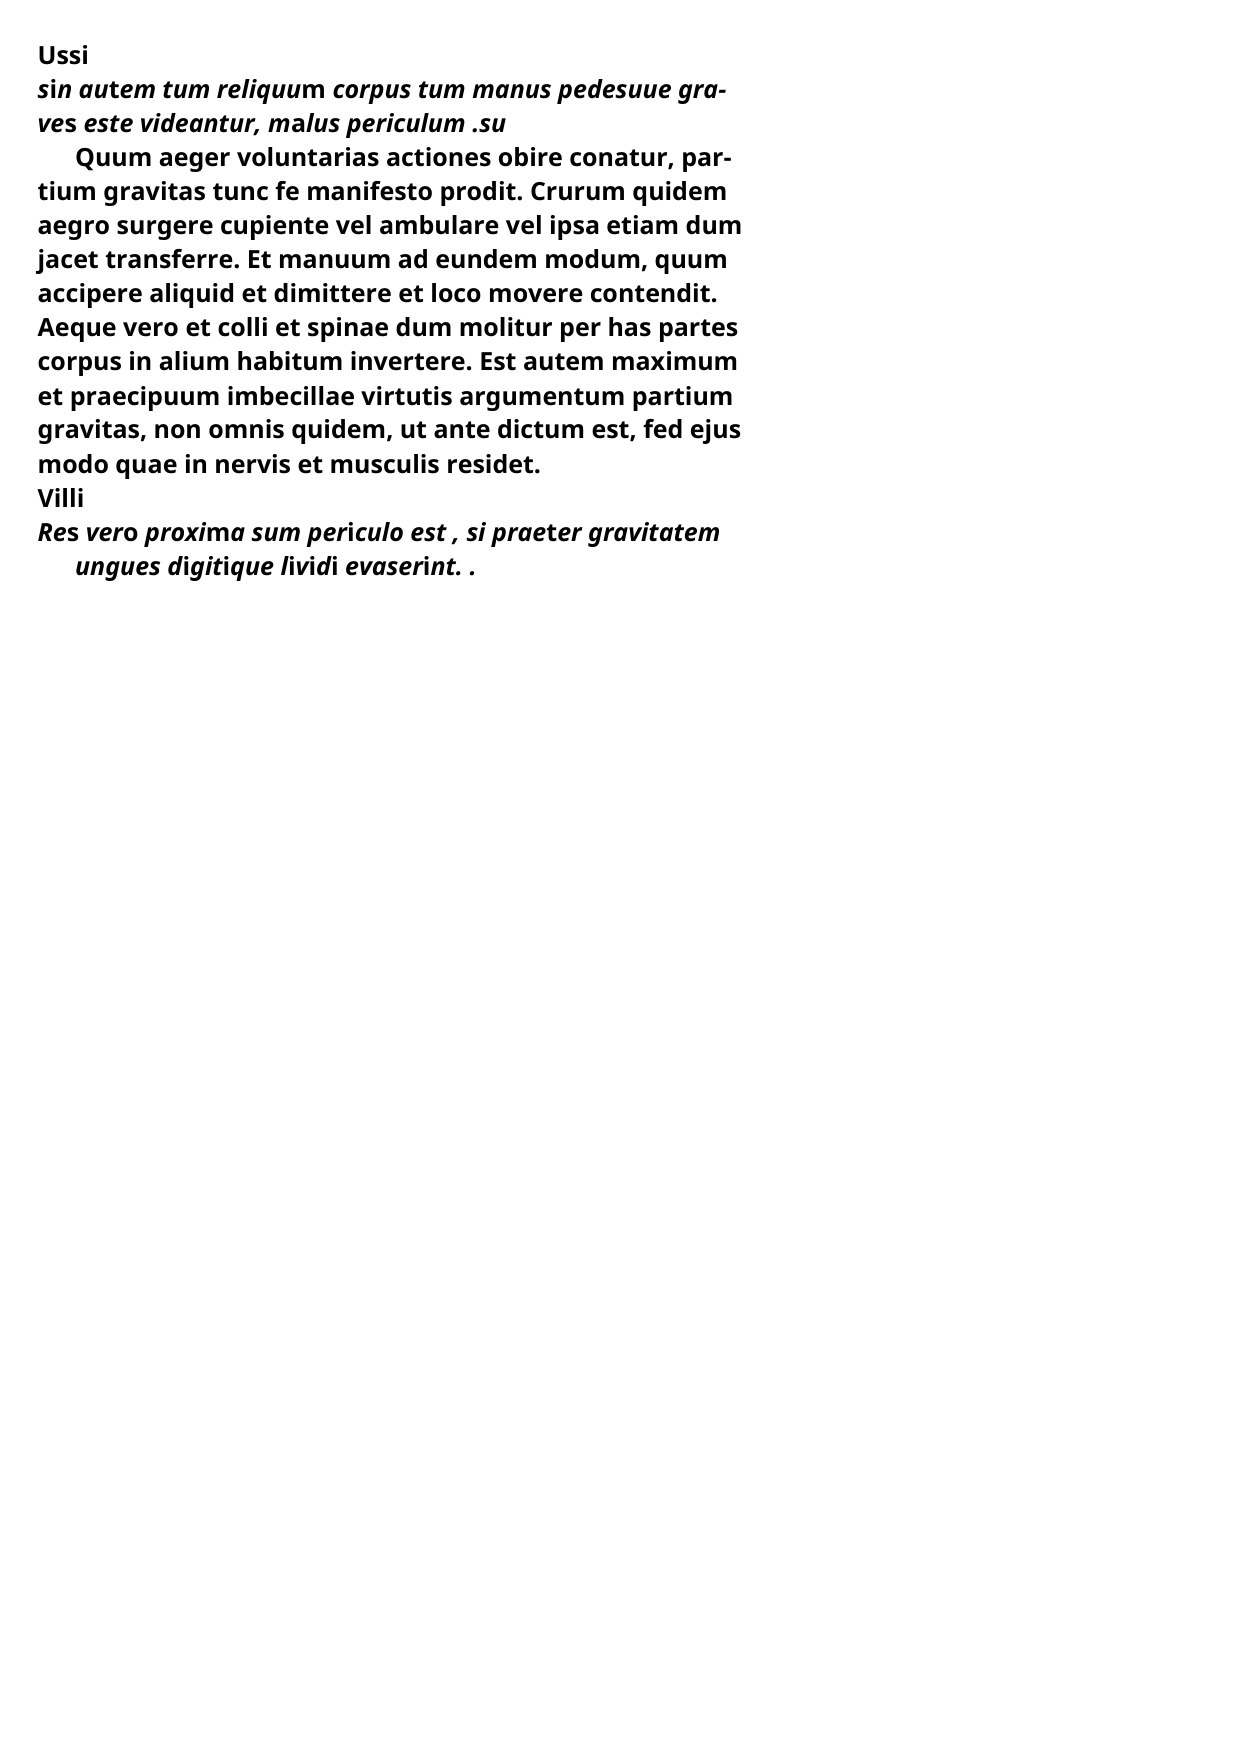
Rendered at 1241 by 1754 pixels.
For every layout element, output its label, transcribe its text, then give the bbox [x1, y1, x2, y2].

text Quum aeger voluntarias actiones obire conatur, par- tium gravitas tunc fe manifesto prodit. Crurum quidem aegro surgere cupiente vel ambulare vel ipsa etiam dum jacet transferre. Et manuum ad eundem modum, quum accipere aliquid et dimittere et loco movere contendit. Aeque vero et colli et spinae dum molitur per has partes corpus in alium habitum invertere. Est autem maximum et praecipuum imbecillae virtutis argumentum partium gravitas, non omnis quidem, ut ante dictum est, fed ejus modo quae in nervis et musculis residet. [37, 140, 1203, 480]
subtitle Villi [37, 480, 1203, 514]
text Res vero proxima sum periculo est , si praeter gravitatem ungues digitique lividi evaserint. . [37, 514, 1203, 582]
text Ussi sin autem tum reliquum corpus tum manus pedesuue gra- ves este videantur, malus periculum .su [37, 37, 1203, 140]
